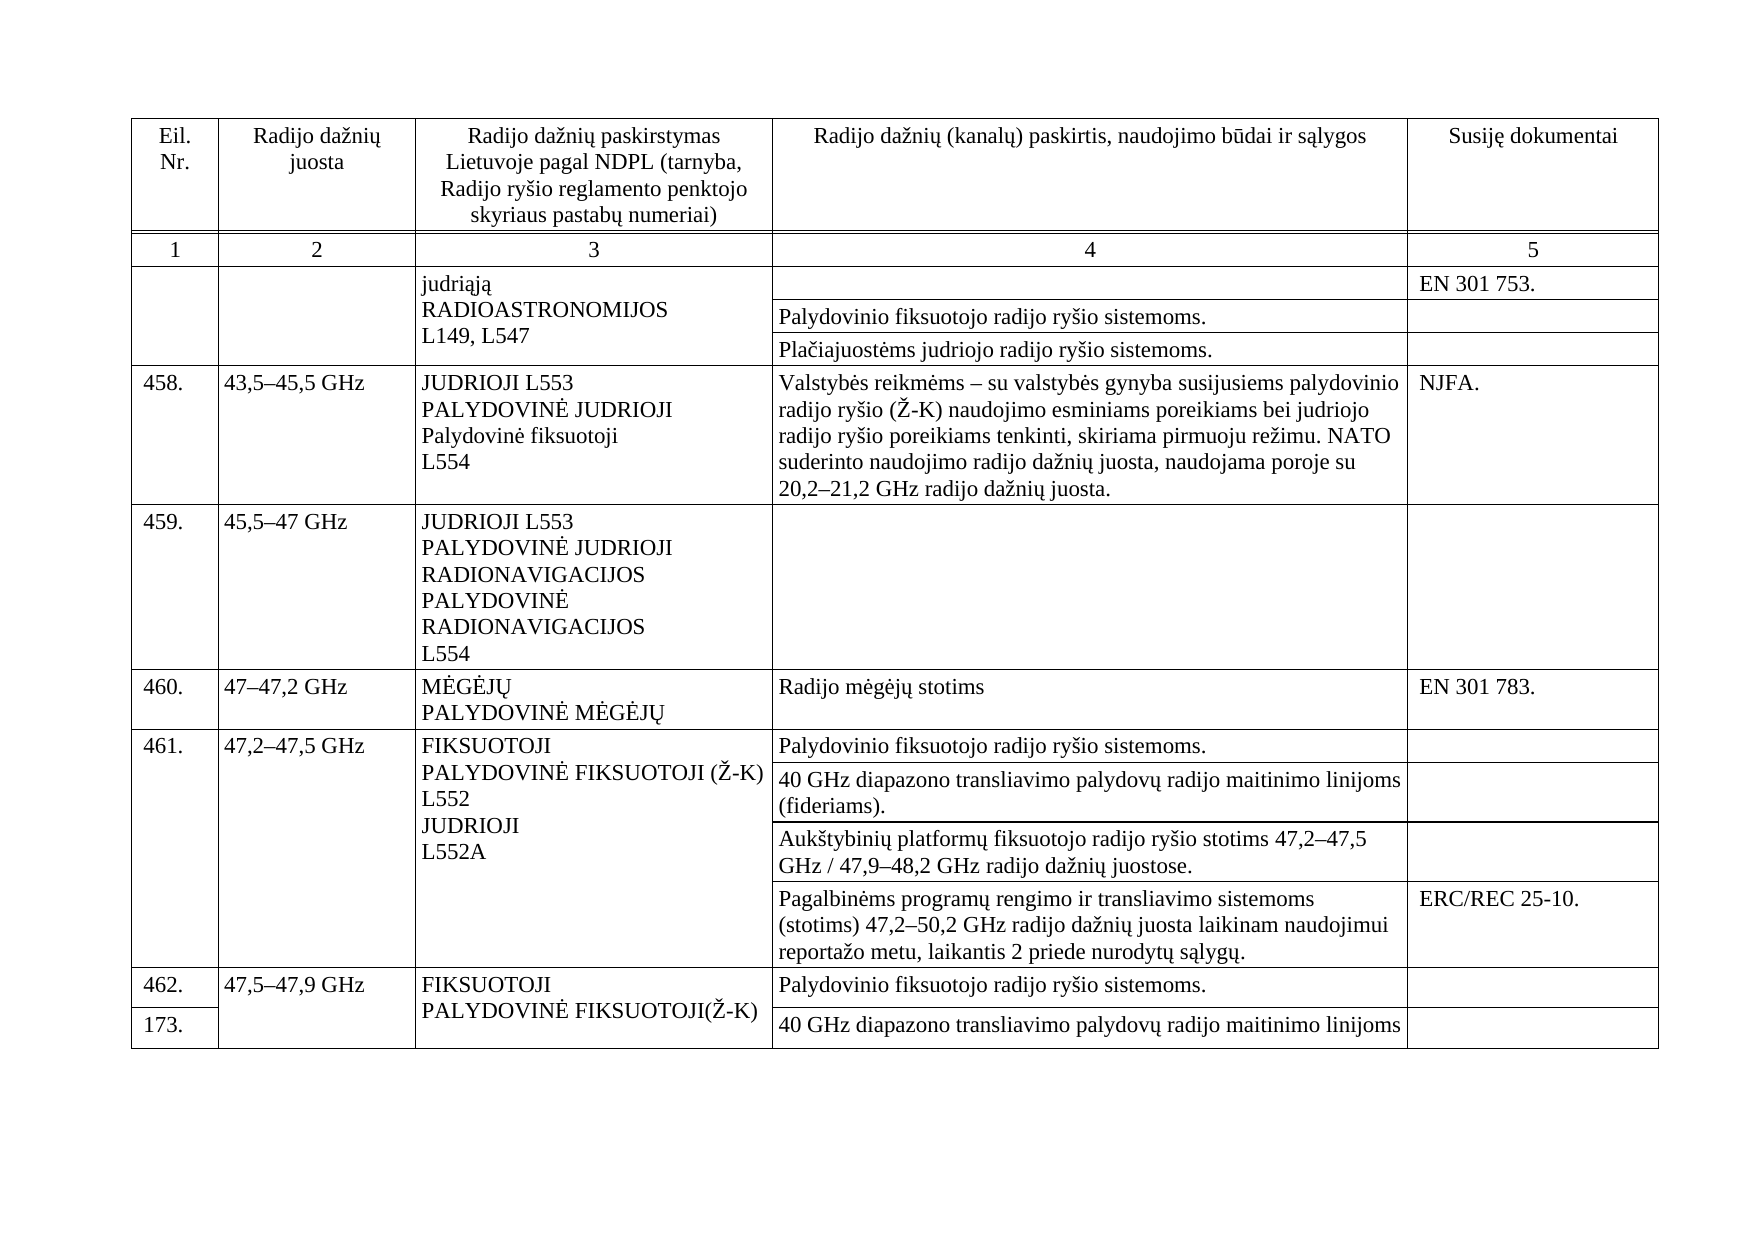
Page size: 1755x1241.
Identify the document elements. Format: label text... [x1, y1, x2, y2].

table_cell Pagalbinėms programų rengimo ir transliavimo sistemoms (stotims) 47,2–50,2 GHz radijo dažnių juosta laikinam naudojimui reportažo metu, laikantis 2 priede nurodytų sąlygų. [773, 882, 1407, 967]
table_cell [773, 505, 1407, 669]
table_cell 45,5–47 GHz [219, 505, 415, 669]
table_cell EN 301 753. [1408, 267, 1658, 299]
table_cell 458. [132, 366, 218, 504]
table_cell [1408, 823, 1658, 881]
table_cell Palydovinio fiksuotojo radijo ryšio sistemoms. [773, 730, 1407, 762]
table_cell Palydovinio fiksuotojo radijo ryšio sistemoms. [773, 968, 1407, 1007]
table_header Eil. Nr. [132, 119, 218, 230]
table_cell 461. [132, 730, 218, 967]
table_cell ERC/REC 25-10. [1408, 882, 1658, 967]
table_cell 1 [132, 234, 218, 266]
table_cell 40 GHz diapazono transliavimo palydovų radijo maitinimo linijoms [773, 1008, 1407, 1048]
table_cell [773, 267, 1407, 299]
table_cell 459. [132, 505, 218, 669]
table_cell 460. [132, 670, 218, 729]
table_cell Palydovinio fiksuotojo radijo ryšio sistemoms. [773, 300, 1407, 332]
table_cell [1408, 968, 1658, 1007]
table_cell 462. [132, 968, 218, 1007]
table_cell JUDRIOJI L553 PALYDOVINĖ JUDRIOJI RADIONAVIGACIJOS PALYDOVINĖ RADIONAVIGACIJOS L554 [416, 505, 772, 669]
table_cell 3 [416, 234, 772, 266]
table_cell JUDRIOJI L553 PALYDOVINĖ JUDRIOJI Palydovinė fiksuotoji L554 [416, 366, 772, 504]
table_cell Valstybės reikmėms – su valstybės gynyba susijusiems palydovinio radijo ryšio (Ž-K) naudojimo esminiams poreikiams bei judriojo radijo ryšio poreikiams tenkinti, skiriama pirmuoju režimu. NATO suderinto naudojimo radijo dažnių juosta, naudojama poroje su 20,2–21,2 GHz radijo dažnių juosta. [773, 366, 1407, 504]
table_cell 173. [132, 1008, 218, 1048]
table_header Radijo dažnių juosta [219, 119, 415, 230]
table_cell [1408, 1008, 1658, 1048]
table_cell [1408, 505, 1658, 669]
table_cell 47,5–47,9 GHz [219, 968, 415, 1048]
table_cell judriąją RADIOASTRONOMIJOS L149, L547 [416, 267, 772, 365]
table_cell MĖGĖJŲ PALYDOVINĖ MĖGĖJŲ [416, 670, 772, 729]
table_cell EN 301 783. [1408, 670, 1658, 729]
table_cell 47–47,2 GHz [219, 670, 415, 729]
table_cell Plačiajuostėms judriojo radijo ryšio sistemoms. [773, 333, 1407, 365]
table_cell 43,5–45,5 GHz [219, 366, 415, 504]
table_cell [132, 267, 218, 365]
table_cell FIKSUOTOJI PALYDOVINĖ FIKSUOTOJI(Ž-K) [416, 968, 772, 1048]
table_cell 2 [219, 234, 415, 266]
table_cell 40 GHz diapazono transliavimo palydovų radijo maitinimo linijoms (fideriams). [773, 763, 1407, 821]
table_header Radijo dažnių (kanalų) paskirtis, naudojimo būdai ir sąlygos [773, 119, 1407, 230]
table_cell [1408, 763, 1658, 821]
table_cell Radijo mėgėjų stotims [773, 670, 1407, 729]
table_cell 5 [1408, 234, 1658, 266]
table_header Radijo dažnių paskirstymas Lietuvoje pagal NDPL (tarnyba, Radijo ryšio reglamento penktojo skyriaus pastabų numeriai) [416, 119, 772, 230]
table_cell [1408, 300, 1658, 332]
table_cell NJFA. [1408, 366, 1658, 504]
table_cell Aukštybinių platformų fiksuotojo radijo ryšio stotims 47,2–47,5 GHz / 47,9–48,2 GHz radijo dažnių juostose. [773, 823, 1407, 881]
table_cell [1408, 333, 1658, 365]
table_cell 47,2–47,5 GHz [219, 730, 415, 967]
table_cell 4 [773, 234, 1407, 266]
table_cell [219, 267, 415, 365]
table_cell FIKSUOTOJI PALYDOVINĖ FIKSUOTOJI (Ž-K) L552 JUDRIOJI L552A [416, 730, 772, 967]
table_cell [1408, 730, 1658, 762]
table_header Susiję dokumentai [1408, 119, 1658, 230]
